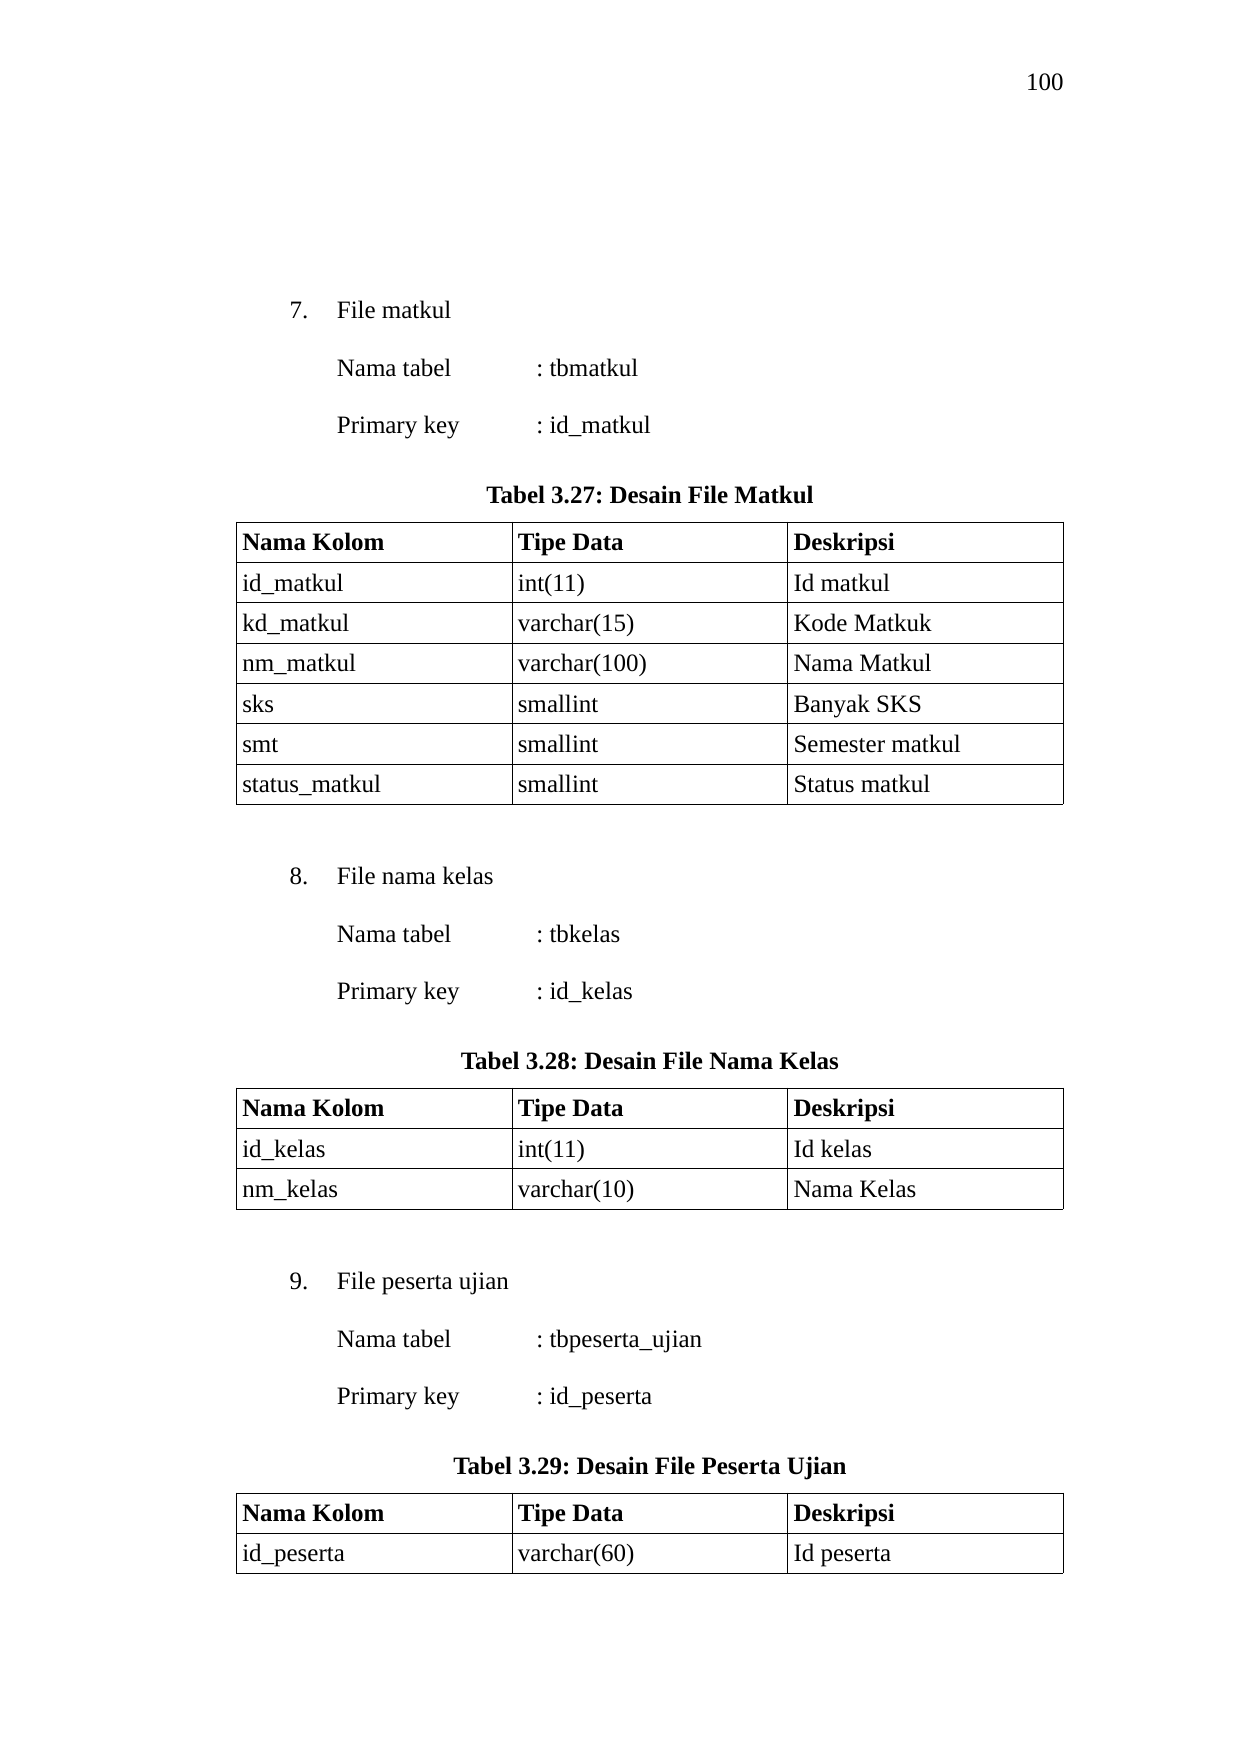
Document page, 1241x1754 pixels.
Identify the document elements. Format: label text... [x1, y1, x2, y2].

table_header Deskripsi [788, 523, 1063, 562]
table_cell varchar(10) [513, 1169, 787, 1208]
table_header Tipe Data [513, 523, 787, 562]
list Nama tabel : tbpeserta_ujian [289, 1324, 1063, 1352]
table_cell smallint [513, 684, 787, 723]
text Tabel 3.27: Desain File Matkul [236, 480, 1063, 509]
table_header Tipe Data [513, 1494, 787, 1533]
list Primary key : id_peserta [289, 1381, 1063, 1410]
table_header Deskripsi [788, 1494, 1063, 1533]
table_cell varchar(15) [513, 603, 787, 642]
list Primary key : id_matkul [289, 410, 1063, 439]
table_header Nama Kolom [237, 523, 512, 562]
table_cell int(11) [513, 1129, 787, 1168]
table_cell Kode Matkuk [788, 603, 1063, 642]
table_header Nama Kolom [237, 1089, 512, 1128]
list File matkul [289, 295, 1063, 324]
table_cell status_matkul [237, 765, 512, 804]
table_cell Status matkul [788, 765, 1063, 804]
table_cell Nama Kelas [788, 1169, 1063, 1208]
table_cell smallint [513, 724, 787, 763]
table_header Nama Kolom [237, 1494, 512, 1533]
list File nama kelas [289, 861, 1063, 890]
table_cell smt [237, 724, 512, 763]
list Nama tabel : tbkelas [289, 919, 1063, 948]
text Tabel 3.28: Desain File Nama Kelas [236, 1046, 1063, 1075]
table_cell Id kelas [788, 1129, 1063, 1168]
table_cell varchar(60) [513, 1534, 787, 1573]
table_cell varchar(100) [513, 644, 787, 683]
table_cell Nama Matkul [788, 644, 1063, 683]
list Primary key : id_kelas [289, 976, 1063, 1005]
table_cell Id matkul [788, 563, 1063, 602]
list Nama tabel : tbmatkul [289, 353, 1063, 382]
table_cell Semester matkul [788, 724, 1063, 763]
table_cell nm_matkul [237, 644, 512, 683]
table_cell nm_kelas [237, 1169, 512, 1208]
table_cell Id peserta [788, 1534, 1063, 1573]
table_cell smallint [513, 765, 787, 804]
table_cell id_matkul [237, 563, 512, 602]
list File peserta ujian [289, 1266, 1063, 1295]
table_cell sks [237, 684, 512, 723]
table_cell int(11) [513, 563, 787, 602]
table_cell id_peserta [237, 1534, 512, 1573]
table_header Deskripsi [788, 1089, 1063, 1128]
table_cell Banyak SKS [788, 684, 1063, 723]
table_cell kd_matkul [237, 603, 512, 642]
table_cell id_kelas [237, 1129, 512, 1168]
table_header Tipe Data [513, 1089, 787, 1128]
text Tabel 3.29: Desain File Peserta Ujian [236, 1451, 1063, 1480]
